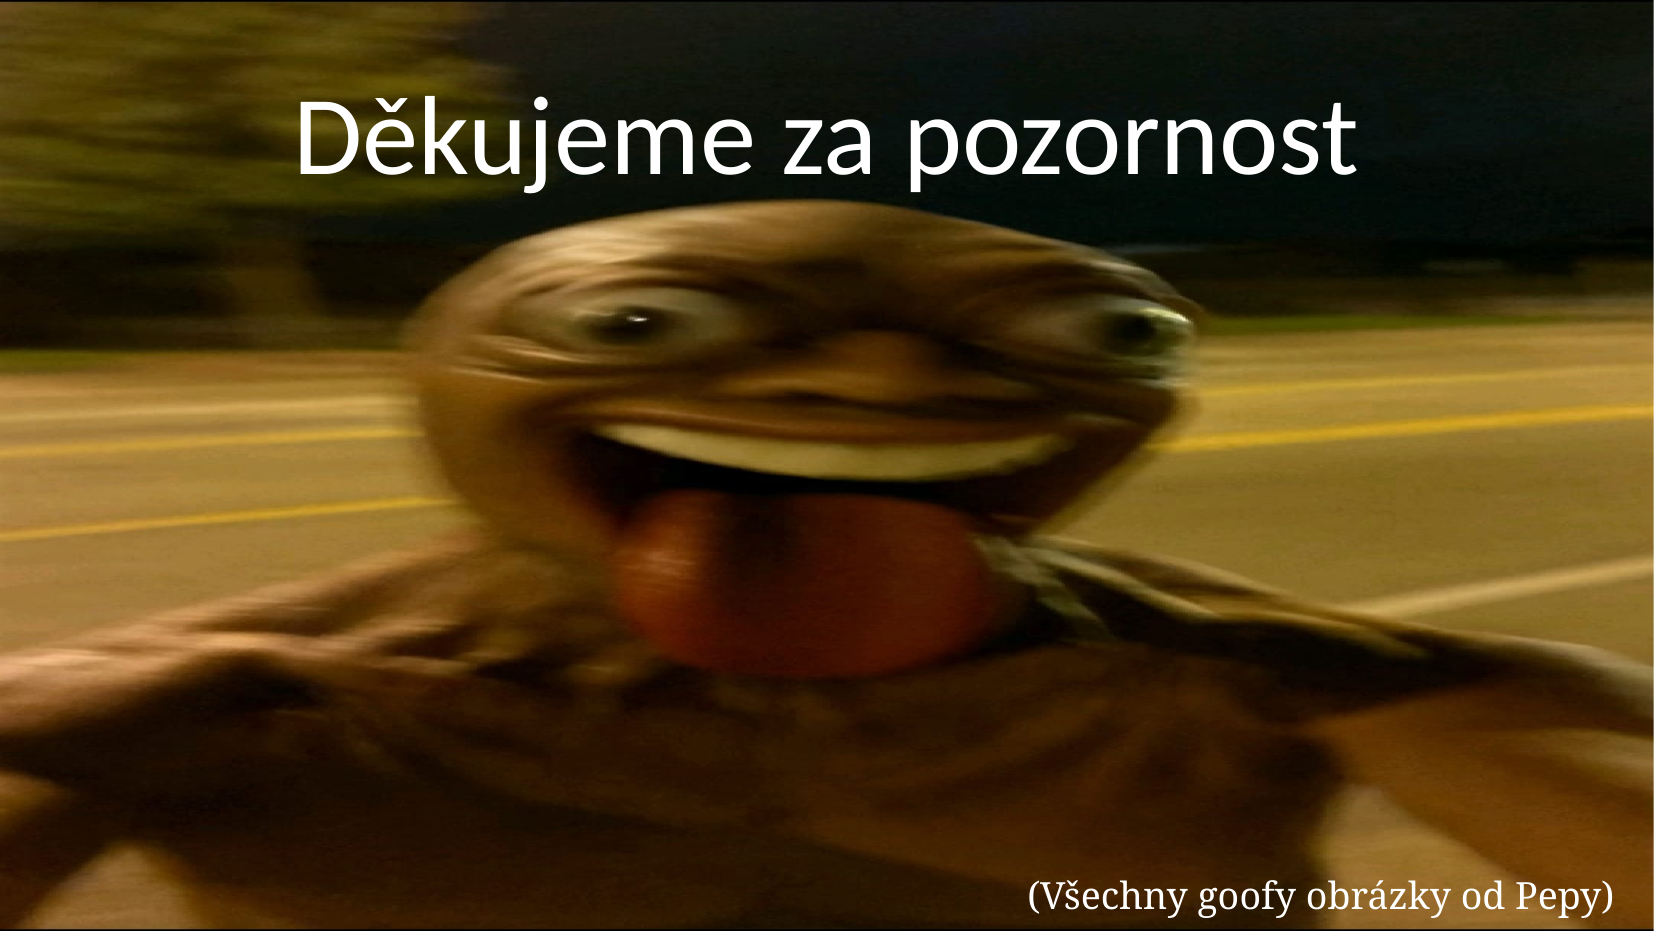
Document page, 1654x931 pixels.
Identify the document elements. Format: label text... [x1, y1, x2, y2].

picture [0, 0, 1654, 931]
title Děkujeme za pozornost [82, 52, 1571, 207]
text_box (Všechny goofy obrázky od Pepy) [1012, 862, 1654, 931]
